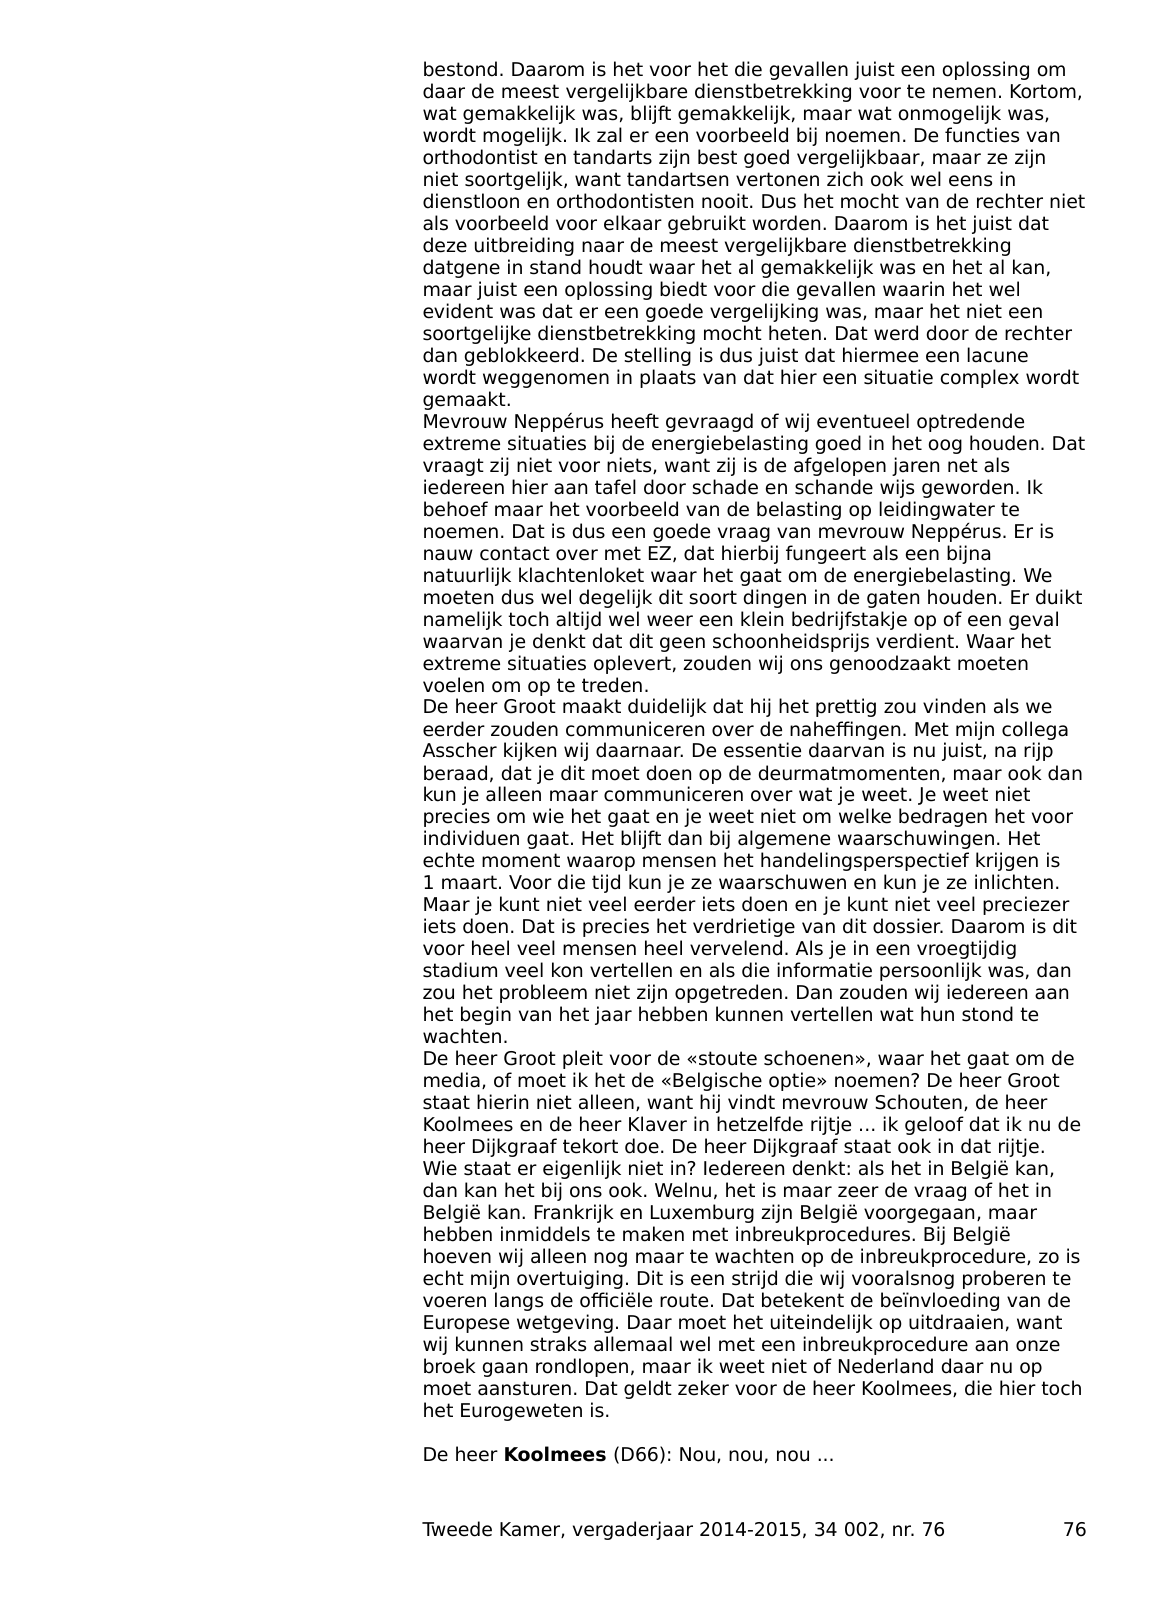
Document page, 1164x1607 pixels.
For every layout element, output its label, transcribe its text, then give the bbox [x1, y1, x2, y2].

text De heer Groot pleit voor de «stoute schoenen», waar het gaat om de media, of moet ik het de «Belgische optie» noemen? De heer Groot staat hierin niet alleen, want hij vindt mevrouw Schouten, de heer Koolmees en de heer Klaver in hetzelfde rijtje ... ik geloof dat ik nu de heer Dijkgraaf tekort doe. De heer Dijkgraaf staat ook in dat rijtje. Wie staat er eigenlijk niet in? Iedereen denkt: als het in België kan, dan kan het bij ons ook. Welnu, het is maar zeer de vraag of het in België kan. Frankrijk en Luxemburg zijn België voorgegaan, maar hebben inmiddels te maken met inbreukprocedures. Bij België hoeven wij alleen nog maar te wachten op de inbreukprocedure, zo is echt mijn overtuiging. Dit is een strijd die wij vooralsnog proberen te voeren langs de officiële route. Dat betekent de beïnvloeding van de Europese wetgeving. Daar moet het uiteindelijk op uitdraaien, want wij kunnen straks allemaal wel met een inbreukprocedure aan onze broek gaan rondlopen, maar ik weet niet of Nederland daar nu op moet aansturen. Dat geldt zeker voor de heer Koolmees, die hier toch het Eurogeweten is. [422, 1048, 1087, 1422]
text De heer Groot maakt duidelijk dat hij het prettig zou vinden als we eerder zouden communiceren over de naheffingen. Met mijn collega Asscher kijken wij daarnaar. De essentie daarvan is nu juist, na rijp beraad, dat je dit moet doen op de deurmatmomenten, maar ook dan kun je alleen maar communiceren over wat je weet. Je weet niet precies om wie het gaat en je weet niet om welke bedragen het voor individuen gaat. Het blijft dan bij algemene waarschuwingen. Het echte moment waarop mensen het handelingsperspectief krijgen is 1 maart. Voor die tijd kun je ze waarschuwen en kun je ze inlichten. Maar je kunt niet veel eerder iets doen en je kunt niet veel preciezer iets doen. Dat is precies het verdrietige van dit dossier. Daarom is dit voor heel veel mensen heel vervelend. Als je in een vroegtijdig stadium veel kon vertellen en als die informatie persoonlijk was, dan zou het probleem niet zijn opgetreden. Dan zouden wij iedereen aan het begin van het jaar hebben kunnen vertellen wat hun stond te wachten. [422, 696, 1087, 1048]
text Mevrouw Neppérus heeft gevraagd of wij eventueel optredende extreme situaties bij de energiebelasting goed in het oog houden. Dat vraagt zij niet voor niets, want zij is de afgelopen jaren net als iedereen hier aan tafel door schade en schande wijs geworden. Ik behoef maar het voorbeeld van de belasting op leidingwater te noemen. Dat is dus een goede vraag van mevrouw Neppérus. Er is nauw contact over met EZ, dat hierbij fungeert als een bijna natuurlijk klachtenloket waar het gaat om de energiebelasting. We moeten dus wel degelijk dit soort dingen in de gaten houden. Er duikt namelijk toch altijd wel weer een klein bedrijfstakje op of een geval waarvan je denkt dat dit geen schoonheidsprijs verdient. Waar het extreme situaties oplevert, zouden wij ons genoodzaakt moeten voelen om op te treden. [422, 411, 1087, 696]
text De heer Koolmees (D66): Nou, nou, nou ... [422, 1444, 1087, 1466]
text bestond. Daarom is het voor het die gevallen juist een oplossing om daar de meest vergelijkbare dienstbetrekking voor te nemen. Kortom, wat gemakkelijk was, blijft gemakkelijk, maar wat onmogelijk was, wordt mogelijk. Ik zal er een voorbeeld bij noemen. De functies van orthodontist en tandarts zijn best goed vergelijkbaar, maar ze zijn niet soortgelijk, want tandartsen vertonen zich ook wel eens in dienstloon en orthodontisten nooit. Dus het mocht van de rechter niet als voorbeeld voor elkaar gebruikt worden. Daarom is het juist dat deze uitbreiding naar de meest vergelijkbare dienstbetrekking datgene in stand houdt waar het al gemakkelijk was en het al kan, maar juist een oplossing biedt voor die gevallen waarin het wel evident was dat er een goede vergelijking was, maar het niet een soortgelijke dienstbetrekking mocht heten. Dat werd door de rechter dan geblokkeerd. De stelling is dus juist dat hiermee een lacune wordt weggenomen in plaats van dat hier een situatie complex wordt gemaakt. [422, 59, 1087, 411]
